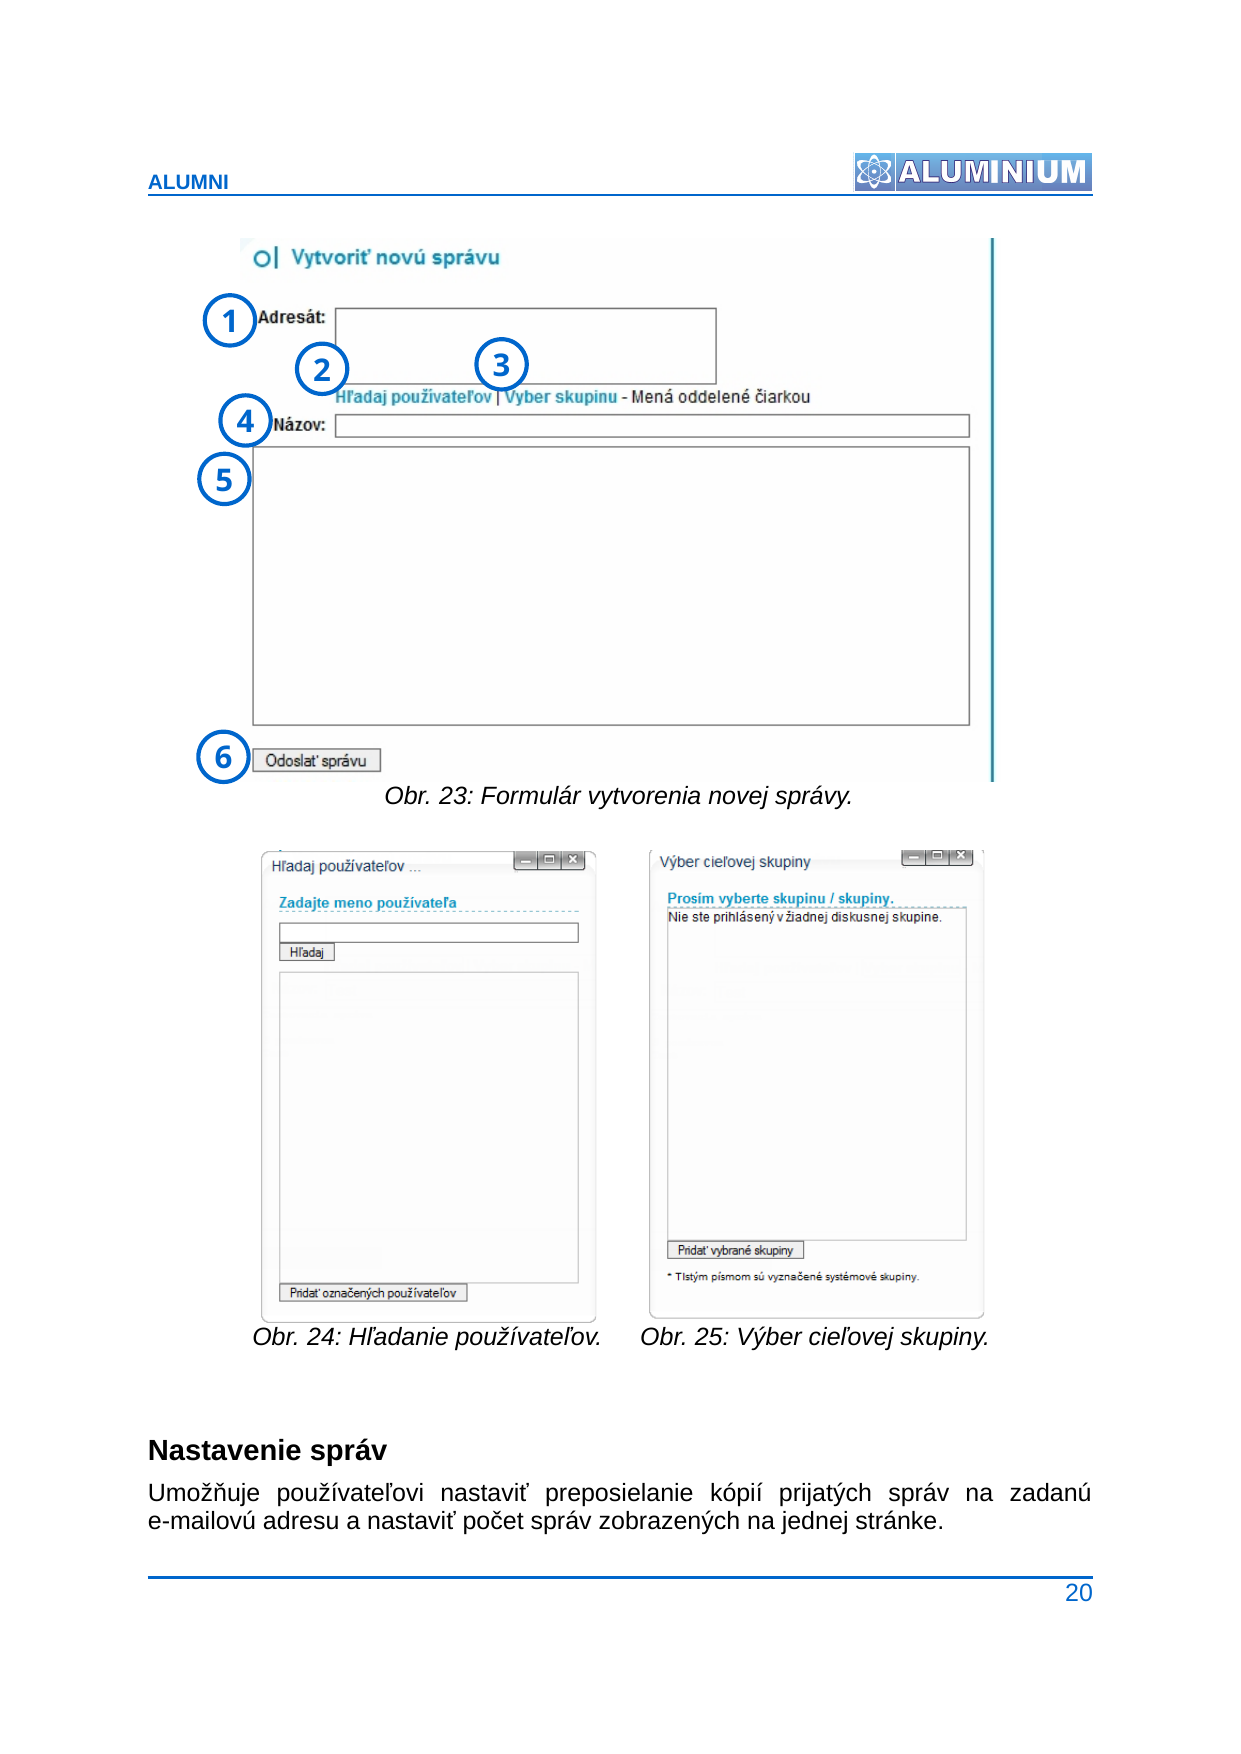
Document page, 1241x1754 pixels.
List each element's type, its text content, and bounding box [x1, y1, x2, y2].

text Obr. 25: Výber cieľovej skupiny. [631, 1323, 1001, 1351]
subtitle Nastavenie správ [148, 1434, 1093, 1466]
picture [240, 238, 1001, 782]
text Umožňuje používateľovi nastaviť preposielanie kópií prijatých správ na zadanú e-mailovú adresu a nastaviť počet správ zobrazených na jednej stránke. [148, 1479, 1093, 1534]
picture [648, 850, 985, 1323]
text Obr. 23: Formulár vytvorenia novej správy. [240, 782, 1000, 810]
picture [260, 850, 597, 1323]
text Obr. 24: Hľadanie používateľov. [239, 1323, 617, 1351]
